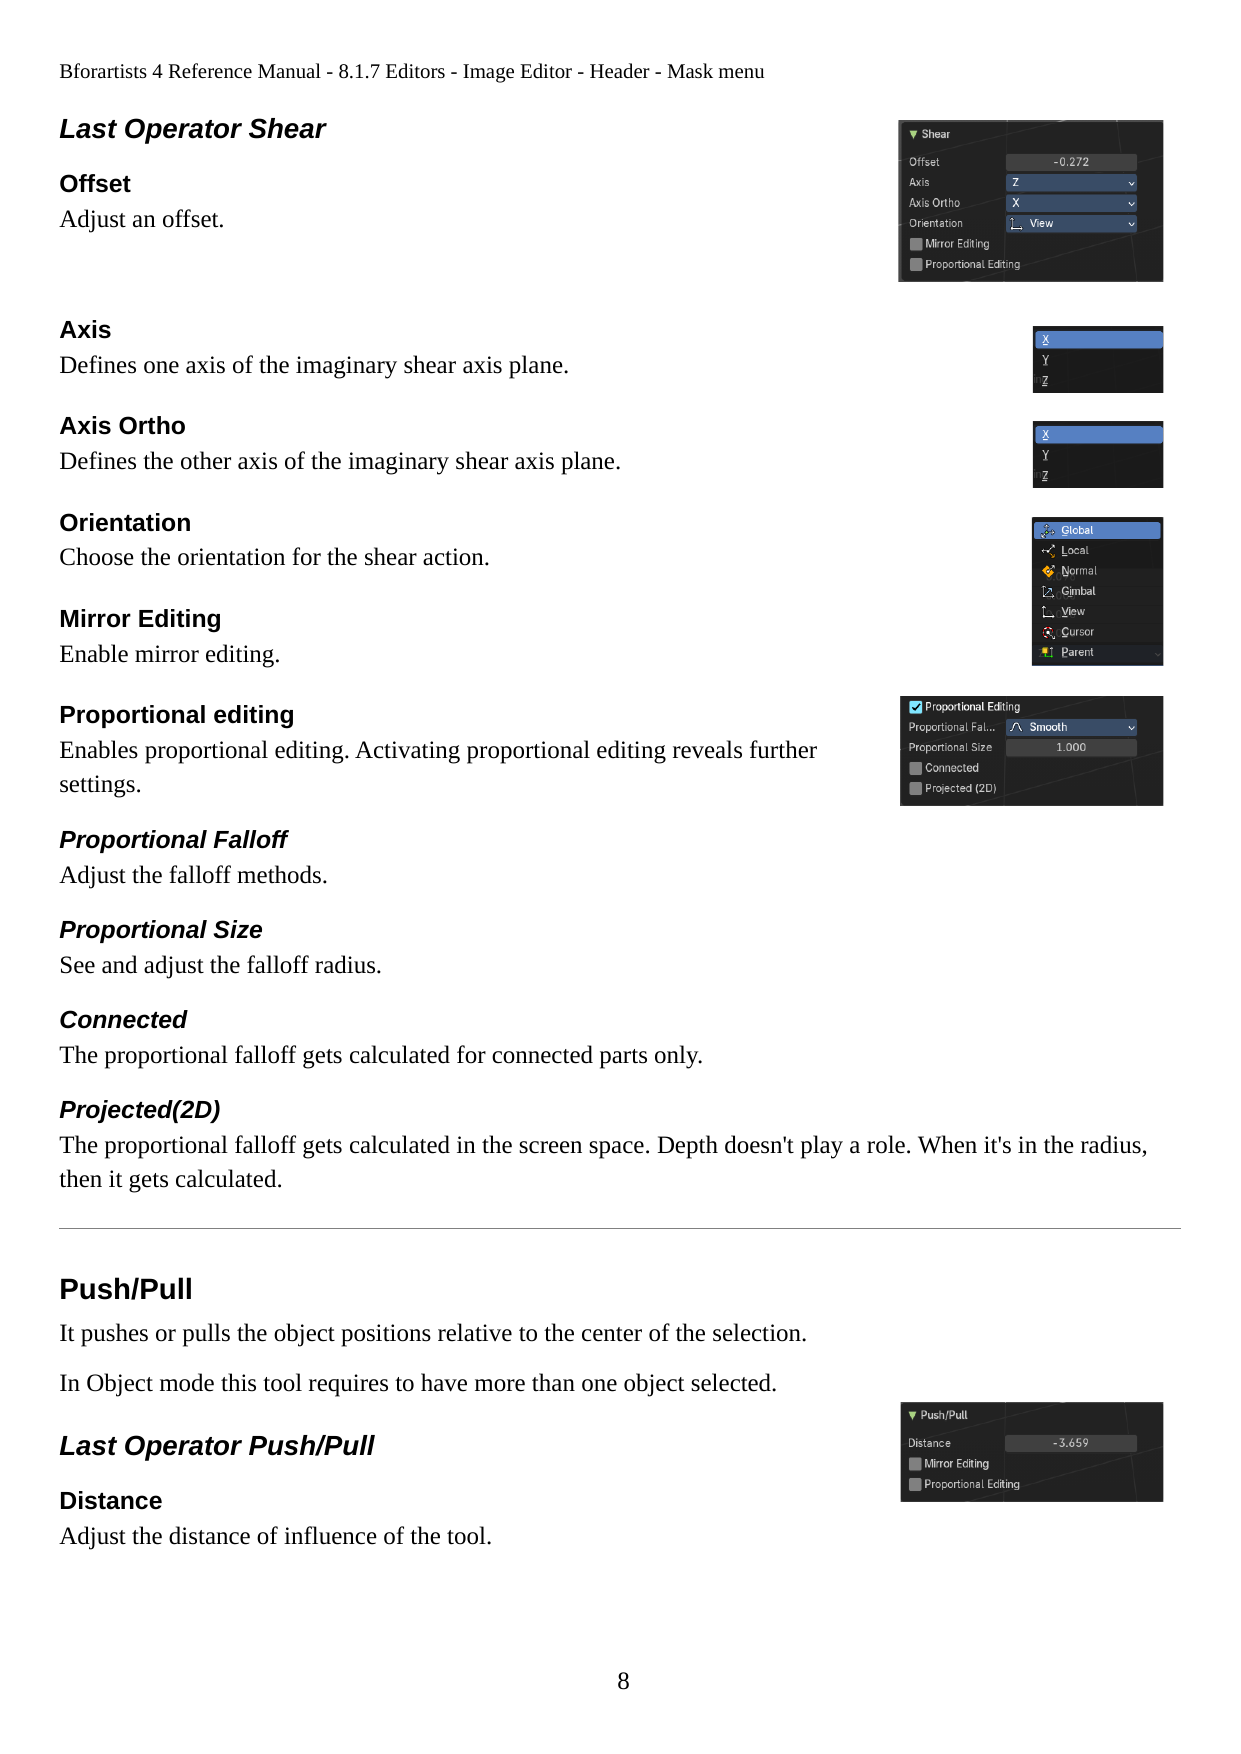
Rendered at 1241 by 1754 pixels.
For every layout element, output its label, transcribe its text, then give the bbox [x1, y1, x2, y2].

text Enable mirror editing. [59, 639, 1181, 667]
text Defines the other axis of the imaginary shear axis plane. [59, 446, 1032, 475]
subtitle Mirror Editing [59, 604, 1031, 632]
picture [900, 1402, 1164, 1502]
text Adjust an offset. [59, 204, 898, 233]
text See and adjust the falloff radius. [59, 950, 1181, 978]
subtitle [1164, 1429, 1181, 1461]
subtitle [1164, 169, 1181, 198]
subtitle Proportional Size [59, 915, 1181, 943]
subtitle Orientation [59, 508, 1181, 536]
picture [1032, 421, 1164, 488]
text [1164, 204, 1181, 233]
picture [898, 120, 1164, 282]
text The proportional falloff gets calculated for connected parts only. [59, 1040, 1181, 1069]
text Adjust the distance of influence of the tool. [59, 1521, 1181, 1549]
text Enables proportional editing. Activating proportional editing reveals further settings. [59, 735, 900, 798]
subtitle [1164, 700, 1181, 729]
subtitle Proportional Falloff [59, 825, 1181, 853]
subtitle Projected(2D) [59, 1095, 1181, 1124]
text Adjust the falloff methods. [59, 860, 1181, 888]
subtitle Connected [59, 1005, 1181, 1034]
picture [1032, 326, 1164, 393]
text Defines one axis of the imaginary shear axis plane. [59, 350, 1032, 378]
subtitle Axis Ortho [59, 411, 1181, 440]
subtitle [1164, 604, 1181, 632]
picture [900, 696, 1164, 806]
subtitle Axis [59, 315, 1181, 343]
text The proportional falloff gets calculated in the screen space. Depth doesn't play a role. When it's in the radius, then it gets calculated. [59, 1130, 1181, 1193]
subtitle Last Operator Push/Pull [59, 1429, 900, 1461]
subtitle Push/Pull [59, 1272, 1181, 1306]
subtitle Distance [59, 1486, 1181, 1514]
text Choose the orientation for the shear action. [59, 542, 1031, 571]
picture [1031, 517, 1164, 666]
subtitle Last Operator Shear [59, 113, 1181, 144]
text In Object mode this tool requires to have more than one object selected. [59, 1368, 1181, 1396]
subtitle Proportional editing [59, 700, 900, 729]
subtitle Offset [59, 169, 898, 198]
text It pushes or pulls the object positions relative to the center of the selection. [59, 1318, 1181, 1347]
